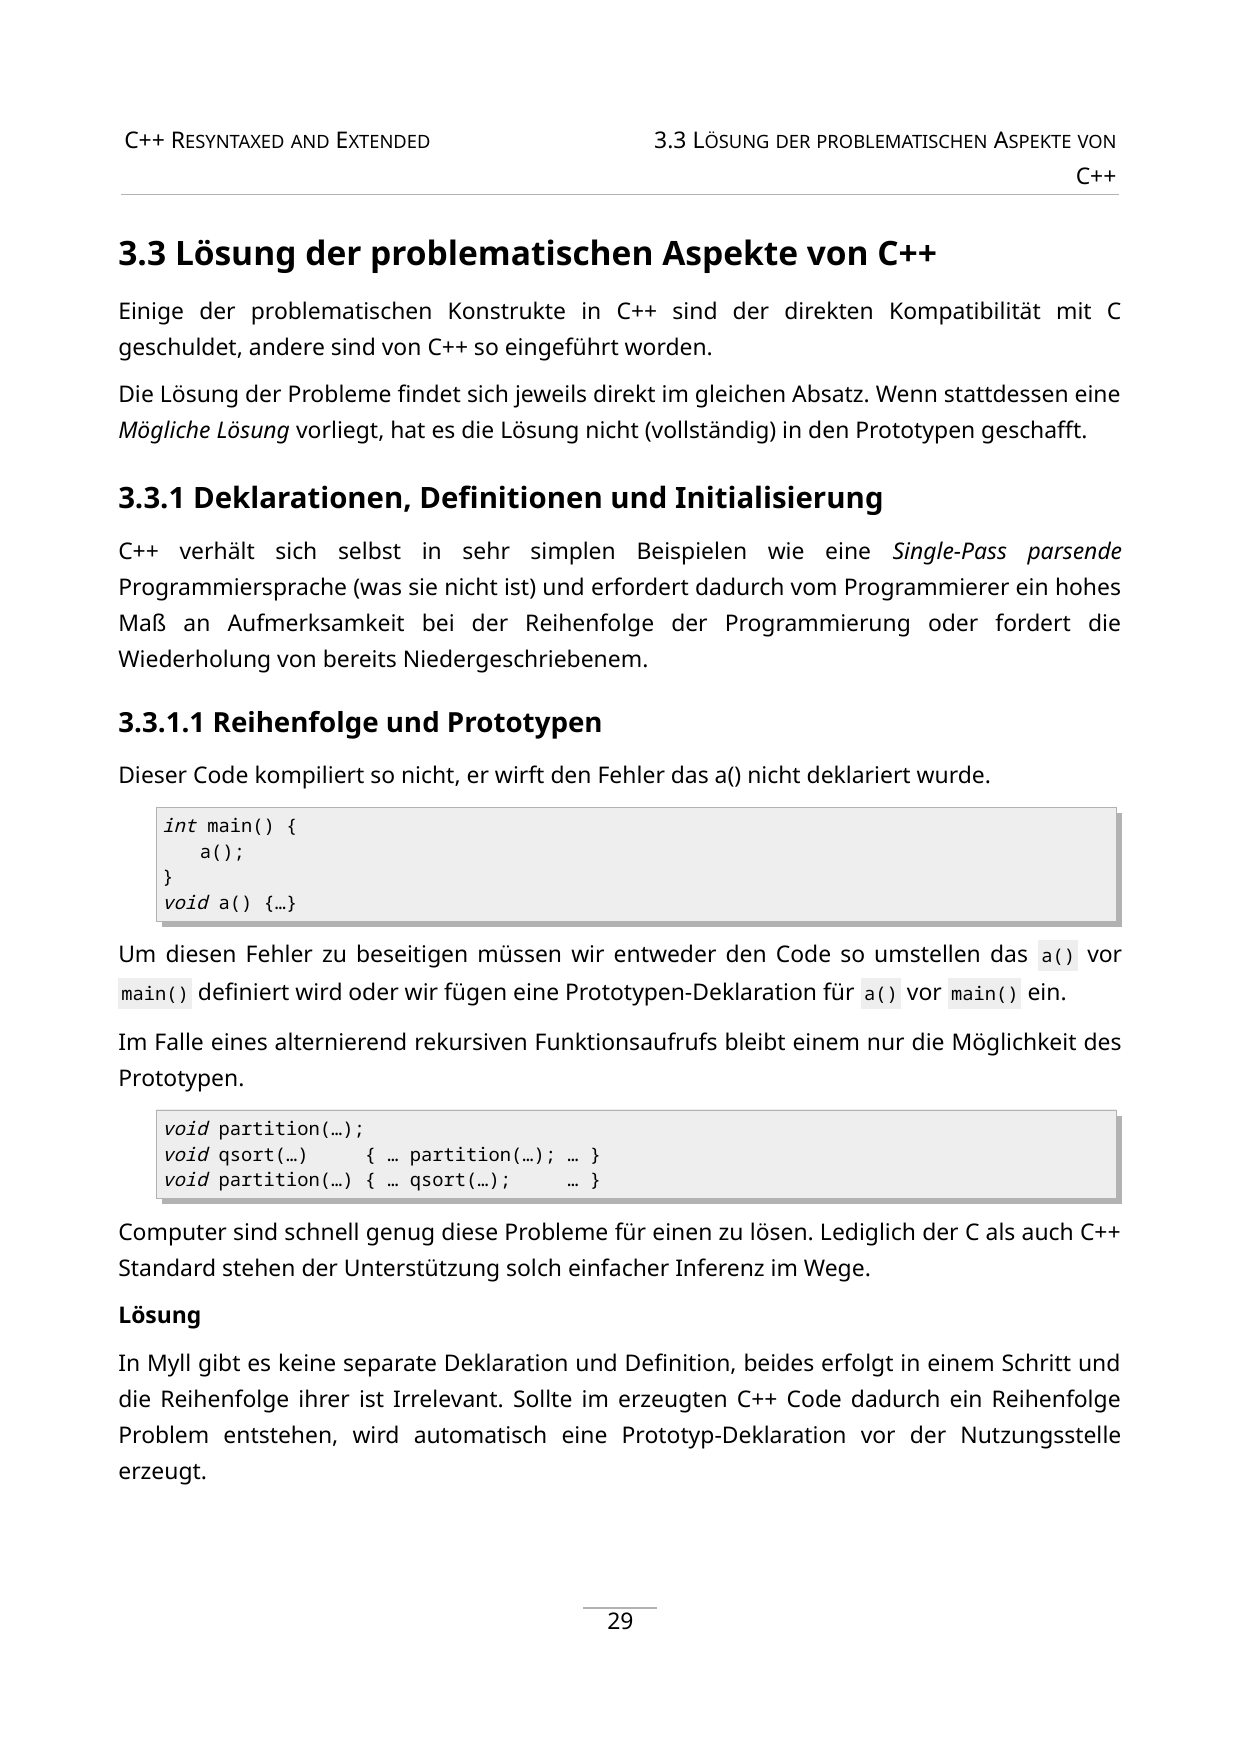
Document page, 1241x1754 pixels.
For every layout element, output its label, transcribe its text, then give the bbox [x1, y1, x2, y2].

text Die Lösung der Probleme findet sich jeweils direkt im gleichen Absatz. Wenn stattdessen eine Mögliche Lösung vorliegt, hat es die Lösung nicht (vollständig) in den Prototypen geschafft. [118, 378, 1122, 446]
subtitle Lösung der problematischen Aspekte von C++ [118, 230, 1122, 275]
text Computer sind schnell genug diese Probleme für einen zu lösen. Lediglich der C als auch C++ Standard stehen der Unterstützung solch einfacher Inferenz im Wege. [118, 1216, 1122, 1283]
text Dieser Code kompiliert so nicht, er wirft den Fehler das a() nicht deklariert wurde. [118, 759, 1122, 790]
text void partition(…); void qsort(…) { … partition(…); … } void partition(…) { … qsort(…); … } [157, 1111, 1116, 1198]
text int main() { a(); } void a() {…} [157, 808, 1116, 921]
text In Myll gibt es keine separate Deklaration und Definition, beides erfolgt in einem Schritt und die Reihenfolge ihrer ist Irrelevant. Sollte im erzeugten C++ Code dadurch ein Reihenfolge Problem entstehen, wird automatisch eine Prototyp-Deklaration vor der Nutzungsstelle erzeugt. [118, 1347, 1122, 1486]
subtitle Deklarationen, Definitionen und Initialisierung [118, 477, 1122, 517]
text Um diesen Fehler zu beseitigen müssen wir entweder den Code so umstellen das a() vor main() definiert wird oder wir fügen eine Prototypen-Deklaration für a() vor main() ein. [118, 938, 1122, 1009]
text Lösung [118, 1299, 1122, 1331]
text Im Falle eines alternierend rekursiven Funktionsaufrufs bleibt einem nur die Möglichkeit des Prototypen. [118, 1026, 1122, 1093]
text Einige der problematischen Konstrukte in C++ sind der direkten Kompatibilität mit C geschuldet, andere sind von C++ so eingeführt worden. [118, 295, 1122, 362]
text C++ verhält sich selbst in sehr simplen Beispielen wie eine Single-Pass parsende Programmiersprache (was sie nicht ist) und erfordert dadurch vom Programmierer ein hohes Maß an Aufmerksamkeit bei der Reihenfolge der Programmierung oder fordert die Wiederholung von bereits Niedergeschriebenem. [118, 535, 1122, 674]
subtitle Reihenfolge und Prototypen [118, 703, 1122, 741]
